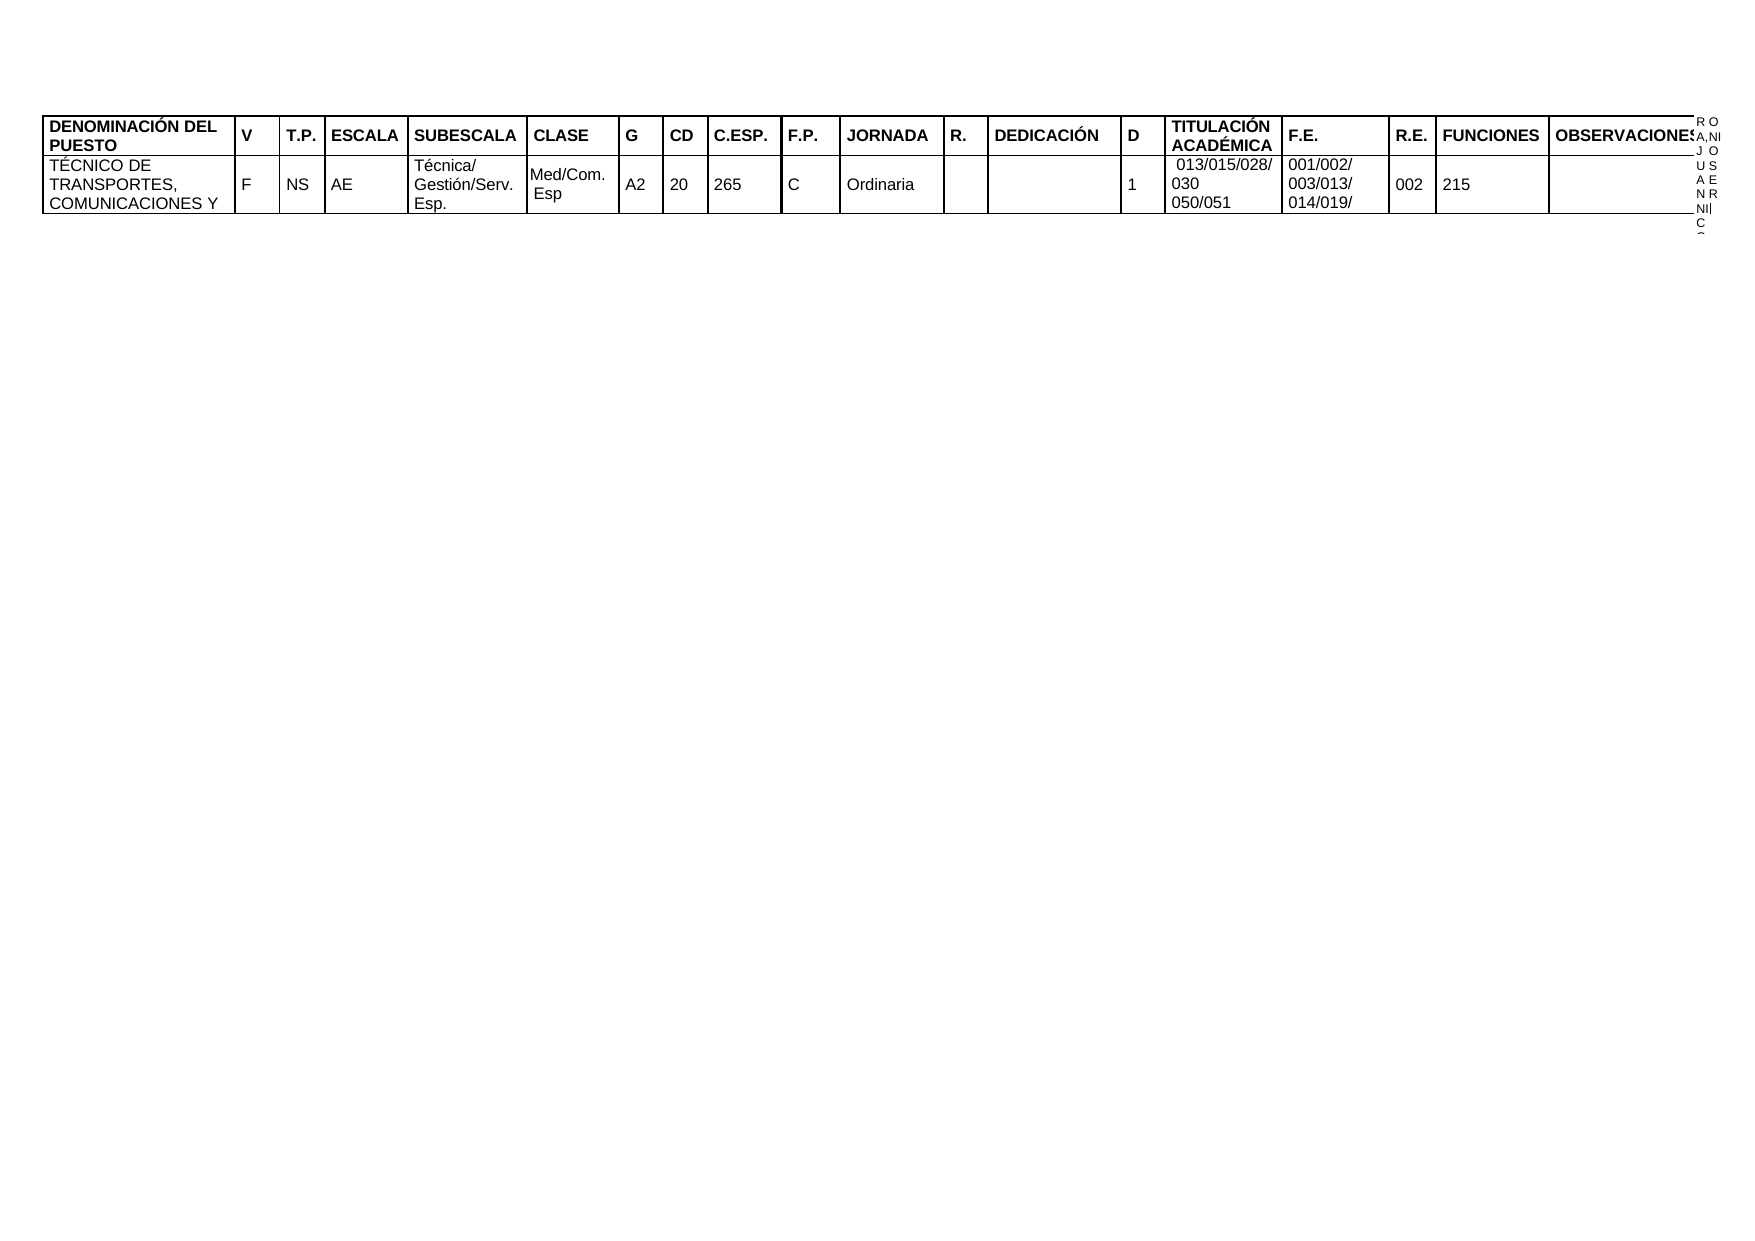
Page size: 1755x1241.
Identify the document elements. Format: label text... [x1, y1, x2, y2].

table_header D [1122, 117, 1164, 154]
table_header ESCALA [326, 117, 407, 154]
text RA, JUAN NICOLÁS [1696, 115, 1711, 234]
table_cell 215 [1437, 156, 1548, 213]
table_header F.E. [1283, 117, 1388, 154]
table_cell NS [280, 156, 324, 213]
table_header R.E. [1390, 117, 1435, 154]
table_cell [1550, 156, 1694, 213]
table_cell TÉCNICO DE TRANSPORTES, COMUNICACIONES Y [44, 156, 234, 213]
text ONIO SERGIO [1709, 115, 1723, 203]
table_header CD [664, 117, 707, 154]
table_header DEDICACIÓN [989, 117, 1120, 154]
table_cell [945, 156, 987, 213]
table_cell 013/015/028/ 030 050/051 [1166, 156, 1281, 213]
table_header OBSERVACIONES [1550, 117, 1694, 154]
table_header F.P. [783, 117, 839, 154]
table_header G [620, 117, 662, 154]
table_header T.P. [280, 117, 324, 154]
table_cell Técnica/ Gestión/Serv. Esp. [409, 156, 526, 213]
table_cell A2 [620, 156, 662, 213]
table_header DENOMINACIÓN DEL PUESTO [44, 117, 234, 154]
table_header V [236, 117, 279, 154]
table_cell Med/Com. Esp [528, 156, 618, 213]
table_cell [989, 156, 1120, 213]
table_header R. [945, 117, 987, 154]
table_header SUBESCALA [409, 117, 526, 154]
table_header TITULACIÓN ACADÉMICA [1166, 117, 1281, 154]
table_header FUNCIONES [1437, 117, 1548, 154]
table_cell 002 [1390, 156, 1435, 213]
table_header CLASE [528, 117, 618, 154]
table_header JORNADA [841, 117, 943, 154]
table_cell Ordinaria [841, 156, 943, 213]
table_cell 001/002/ 003/013/ 014/019/ [1283, 156, 1388, 213]
table_cell F [236, 156, 279, 213]
table_cell AE [326, 156, 407, 213]
table_cell 1 [1122, 156, 1164, 213]
table_cell 265 [709, 156, 780, 213]
table_cell C [783, 156, 839, 213]
table_header C.ESP. [709, 117, 780, 154]
table_cell 20 [664, 156, 707, 213]
